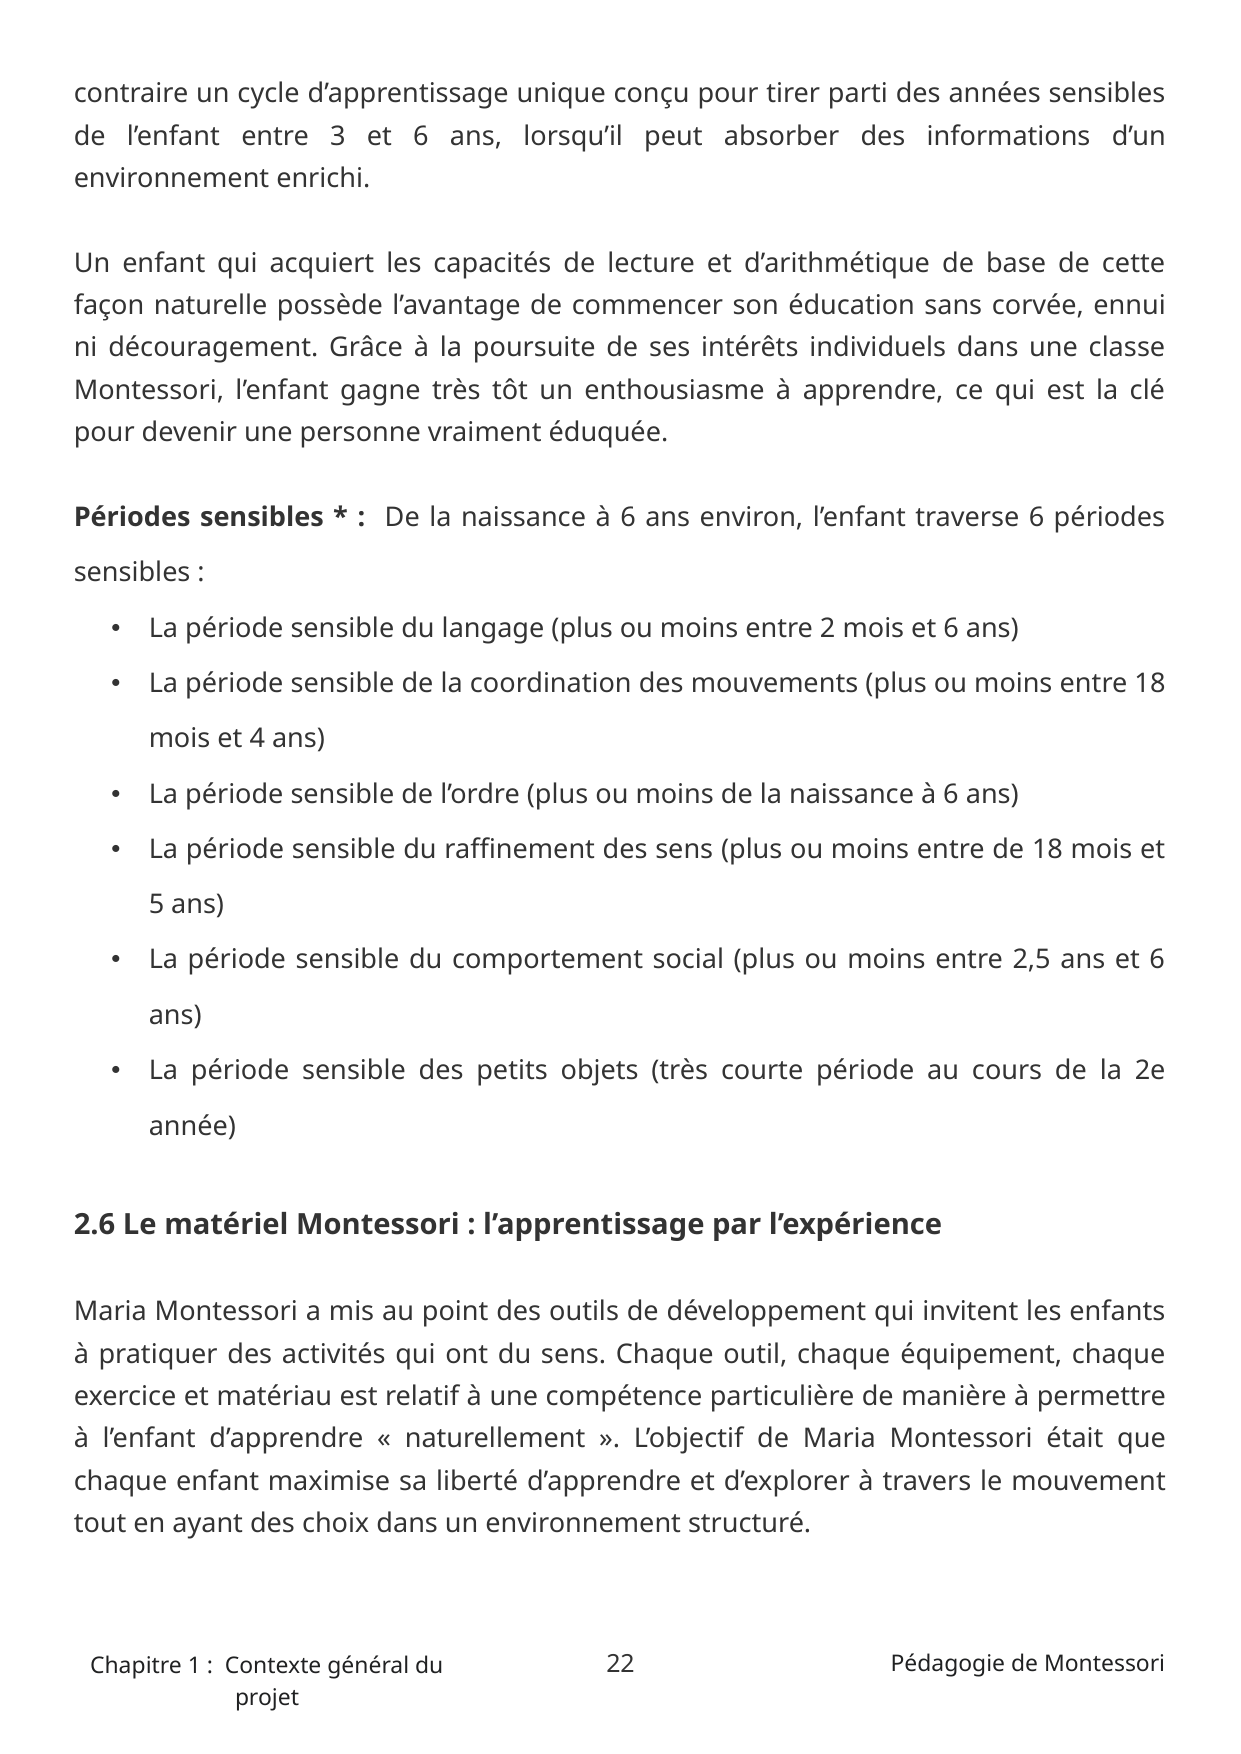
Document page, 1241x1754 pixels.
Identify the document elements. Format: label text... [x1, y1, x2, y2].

text Périodes sensibles * : De la naissance à 6 ans environ, l’enfant traverse 6 périodes sensibles : [73, 497, 1167, 590]
list La période sensible du raffinement des sens (plus ou moins entre de 18 mois et 5 ans) [111, 829, 1167, 922]
text Maria Montessori a mis au point des outils de développement qui invitent les enfants à pratiquer des activités qui ont du sens. Chaque outil, chaque équipement, chaque exercice et matériau est relatif à une compétence particulière de manière à permettre à l’enfant d’apprendre « naturellement ». L’objectif de Maria Montessori était que chaque enfant maximise sa liberté d’apprendre et d’explorer à travers le mouvement tout en ayant des choix dans un environnement structuré. [73, 1292, 1167, 1541]
text contraire un cycle d’apprentissage unique conçu pour tirer parti des années sensibles de l’enfant entre 3 et 6 ans, lorsqu’il peut absorber des informations d’un environnement enrichi. [73, 73, 1167, 195]
text Un enfant qui acquiert les capacités de lecture et d’arithmétique de base de cette façon naturelle possède l’avantage de commencer son éducation sans corvée, ennui ni découragement. Grâce à la poursuite de ses intérêts individuels dans une classe Montessori, l’enfant gagne très tôt un enthousiasme à apprendre, ce qui est la clé pour devenir une personne vraiment éduquée. [73, 243, 1167, 449]
list La période sensible du langage (plus ou moins entre 2 mois et 6 ans) [111, 608, 1167, 645]
list La période sensible de l’ordre (plus ou moins de la naissance à 6 ans) [111, 774, 1167, 811]
text 2.6 Le matériel Montessori : l’apprentissage par l’expérience [73, 1204, 1167, 1243]
list La période sensible du comportement social (plus ou moins entre 2,5 ans et 6 ans) [111, 940, 1167, 1032]
list La période sensible de la coordination des mouvements (plus ou moins entre 18 mois et 4 ans) [111, 663, 1167, 756]
list La période sensible des petits objets (très courte période au cours de la 2e année) [111, 1051, 1167, 1143]
